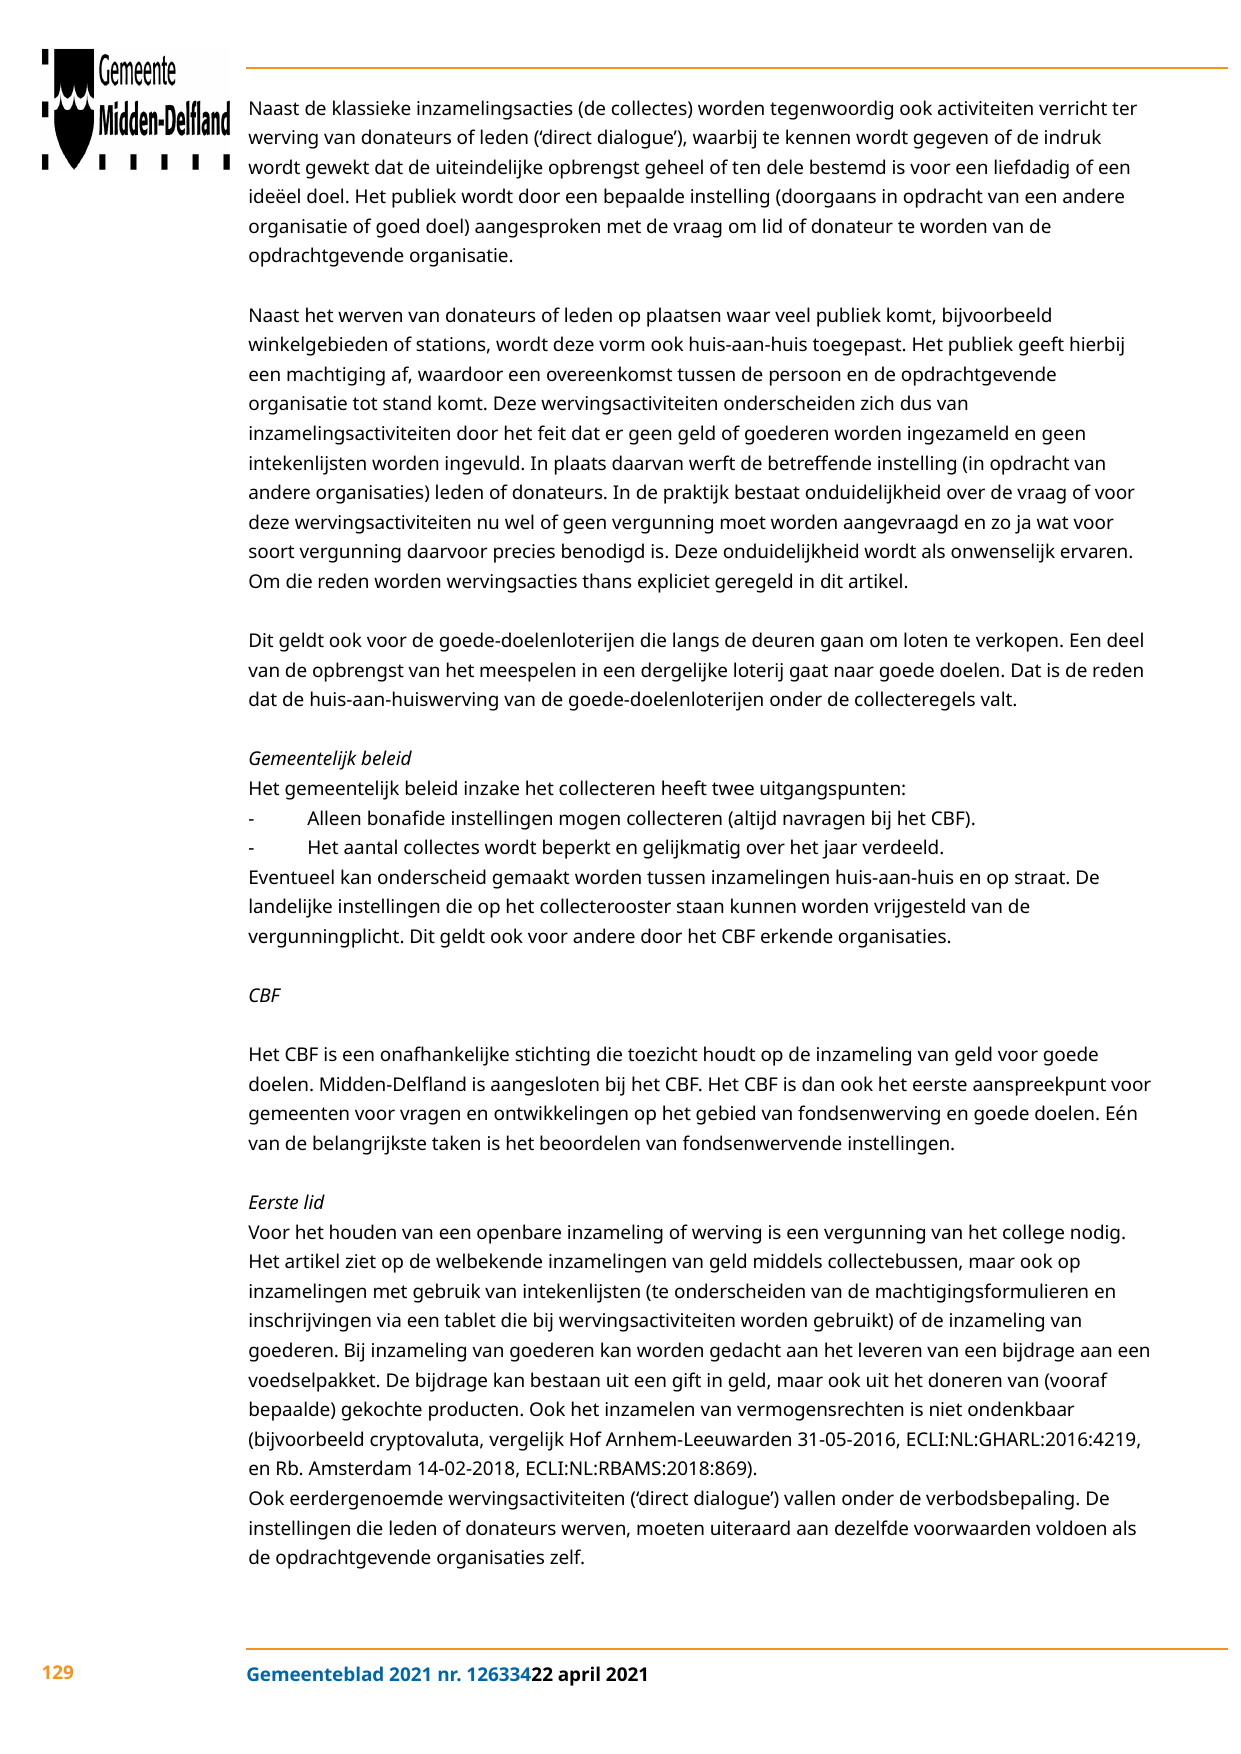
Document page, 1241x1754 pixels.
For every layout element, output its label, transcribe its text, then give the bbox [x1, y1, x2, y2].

text Het gemeentelijk beleid inzake het collecteren heeft twee uitgangspunten: [248, 775, 1152, 801]
text Gemeentelijk beleid [248, 746, 1152, 771]
text Ook eerdergenoemde wervingsactiviteiten (‘direct dialogue’) vallen onder de verbodsbepaling. De instellingen die leden of donateurs werven, moeten uiteraard aan dezelfde voorwaarden voldoen als de opdrachtgevende organisaties zelf. [248, 1485, 1152, 1570]
text Eventueel kan onderscheid gemaakt worden tussen inzamelingen huis-aan-huis en op straat. De landelijke instellingen die op het collecterooster staan kunnen worden vrijgesteld van de vergunningplicht. Dit geldt ook voor andere door het CBF erkende organisaties. [248, 864, 1152, 949]
text Naast het werven van donateurs of leden op plaatsen waar veel publiek komt, bijvoorbeeld winkelgebieden of stations, wordt deze vorm ook huis-aan-huis toegepast. Het publiek geeft hierbij een machtiging af, waardoor een overeenkomst tussen de persoon en de opdrachtgevende organisatie tot stand komt. Deze wervingsactiviteiten onderscheiden zich dus van inzamelingsactiviteiten door het feit dat er geen geld of goederen worden ingezameld en geen intekenlijsten worden ingevuld. In plaats daarvan werft de betreffende instelling (in opdracht van andere organisaties) leden of donateurs. In de praktijk bestaat onduidelijkheid over de vraag of voor deze wervingsactiviteiten nu wel of geen vergunning moet worden aangevraagd en zo ja wat voor soort vergunning daarvoor precies benodigd is. Deze onduidelijkheid wordt als onwenselijk ervaren. Om die reden worden wervingsacties thans expliciet geregeld in dit artikel. [248, 302, 1152, 594]
picture [41, 47, 231, 172]
text Voor het houden van een openbare inzameling of werving is een vergunning van het college nodig. Het artikel ziet op de welbekende inzamelingen van geld middels collectebussen, maar ook op inzamelingen met gebruik van intekenlijsten (te onderscheiden van de machtigingsformulieren en inschrijvingen via een tablet die bij wervingsactiviteiten worden gebruikt) of de inzameling van goederen. Bij inzameling van goederen kan worden gedacht aan het leveren van een bijdrage aan een voedselpakket. De bijdrage kan bestaan uit een gift in geld, maar ook uit het doneren van (vooraf bepaalde) gekochte producten. Ook het inzamelen van vermogensrechten is niet ondenkbaar (bijvoorbeeld cryptovaluta, vergelijk Hof Arnhem-Leeuwarden 31-05-2016, ECLI:NL:GHARL:2016:4219, en Rb. Amsterdam 14-02-2018, ECLI:NL:RBAMS:2018:869). [248, 1219, 1152, 1481]
text Eerste lid [248, 1189, 1152, 1215]
list Alleen bonafide instellingen mogen collecteren (altijd navragen bij het CBF). [248, 805, 1152, 831]
text CBF [248, 982, 1152, 1008]
text Dit geldt ook voor de goede-doelenloterijen die langs de deuren gaan om loten te verkopen. Een deel van de opbrengst van het meespelen in een dergelijke loterij gaat naar goede doelen. Dat is de reden dat de huis-aan-huiswerving van de goede-doelenloterijen onder de collecteregels valt. [248, 627, 1152, 712]
list Het aantal collectes wordt beperkt en gelijkmatig over het jaar verdeeld. [248, 834, 1152, 860]
text Naast de klassieke inzamelingsacties (de collectes) worden tegenwoordig ook activiteiten verricht ter werving van donateurs of leden (‘direct dialogue’), waarbij te kennen wordt gegeven of de indruk wordt gewekt dat de uiteindelijke opbrengst geheel of ten dele bestemd is voor een liefdadig of een ideëel doel. Het publiek wordt door een bepaalde instelling (doorgaans in opdracht van een andere organisatie of goed doel) aangesproken met de vraag om lid of donateur te worden van de opdrachtgevende organisatie. [248, 95, 1152, 268]
text Het CBF is een onafhankelijke stichting die toezicht houdt op de inzameling van geld voor goede doelen. Midden-Delfland is aangesloten bij het CBF. Het CBF is dan ook het eerste aanspreekpunt voor gemeenten voor vragen en ontwikkelingen op het gebied van fondsenwerving en goede doelen. Eén van de belangrijkste taken is het beoordelen van fondsenwervende instellingen. [248, 1041, 1152, 1156]
